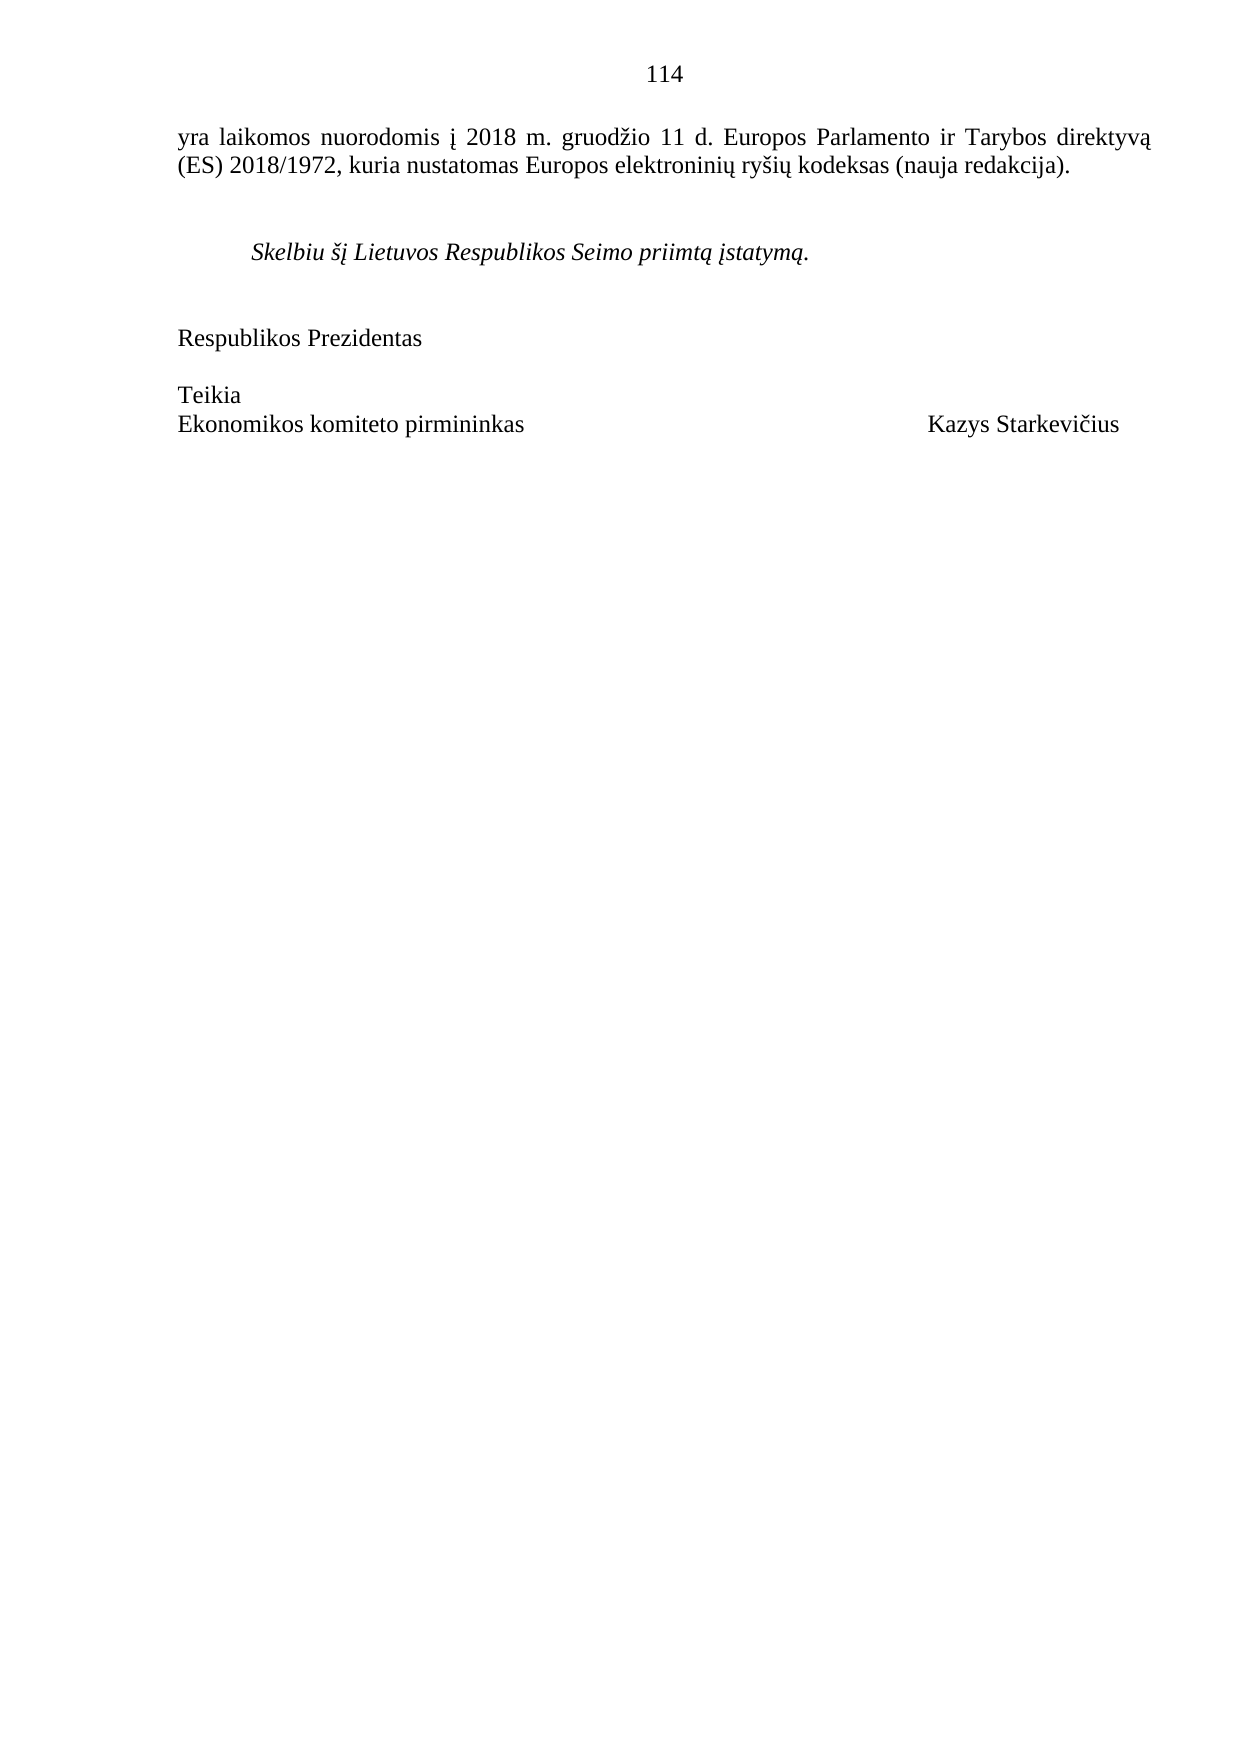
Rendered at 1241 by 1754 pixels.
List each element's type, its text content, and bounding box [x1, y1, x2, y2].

text Skelbiu šį Lietuvos Respublikos Seimo priimtą įstatymą. [177, 237, 1152, 266]
text yra laikomos nuorodomis į 2018 m. gruodžio 11 d. Europos Parlamento ir Tarybos direktyvą (ES) 2018/1972, kuria nustatomas Europos elektroninių ryšių kodeksas (nauja redakcija). [177, 122, 1152, 179]
text Teikia [177, 381, 1152, 409]
text Respublikos Prezidentas [177, 323, 1152, 352]
text Ekonomikos komiteto pirmininkas Kazys Starkevičius [177, 409, 1152, 438]
